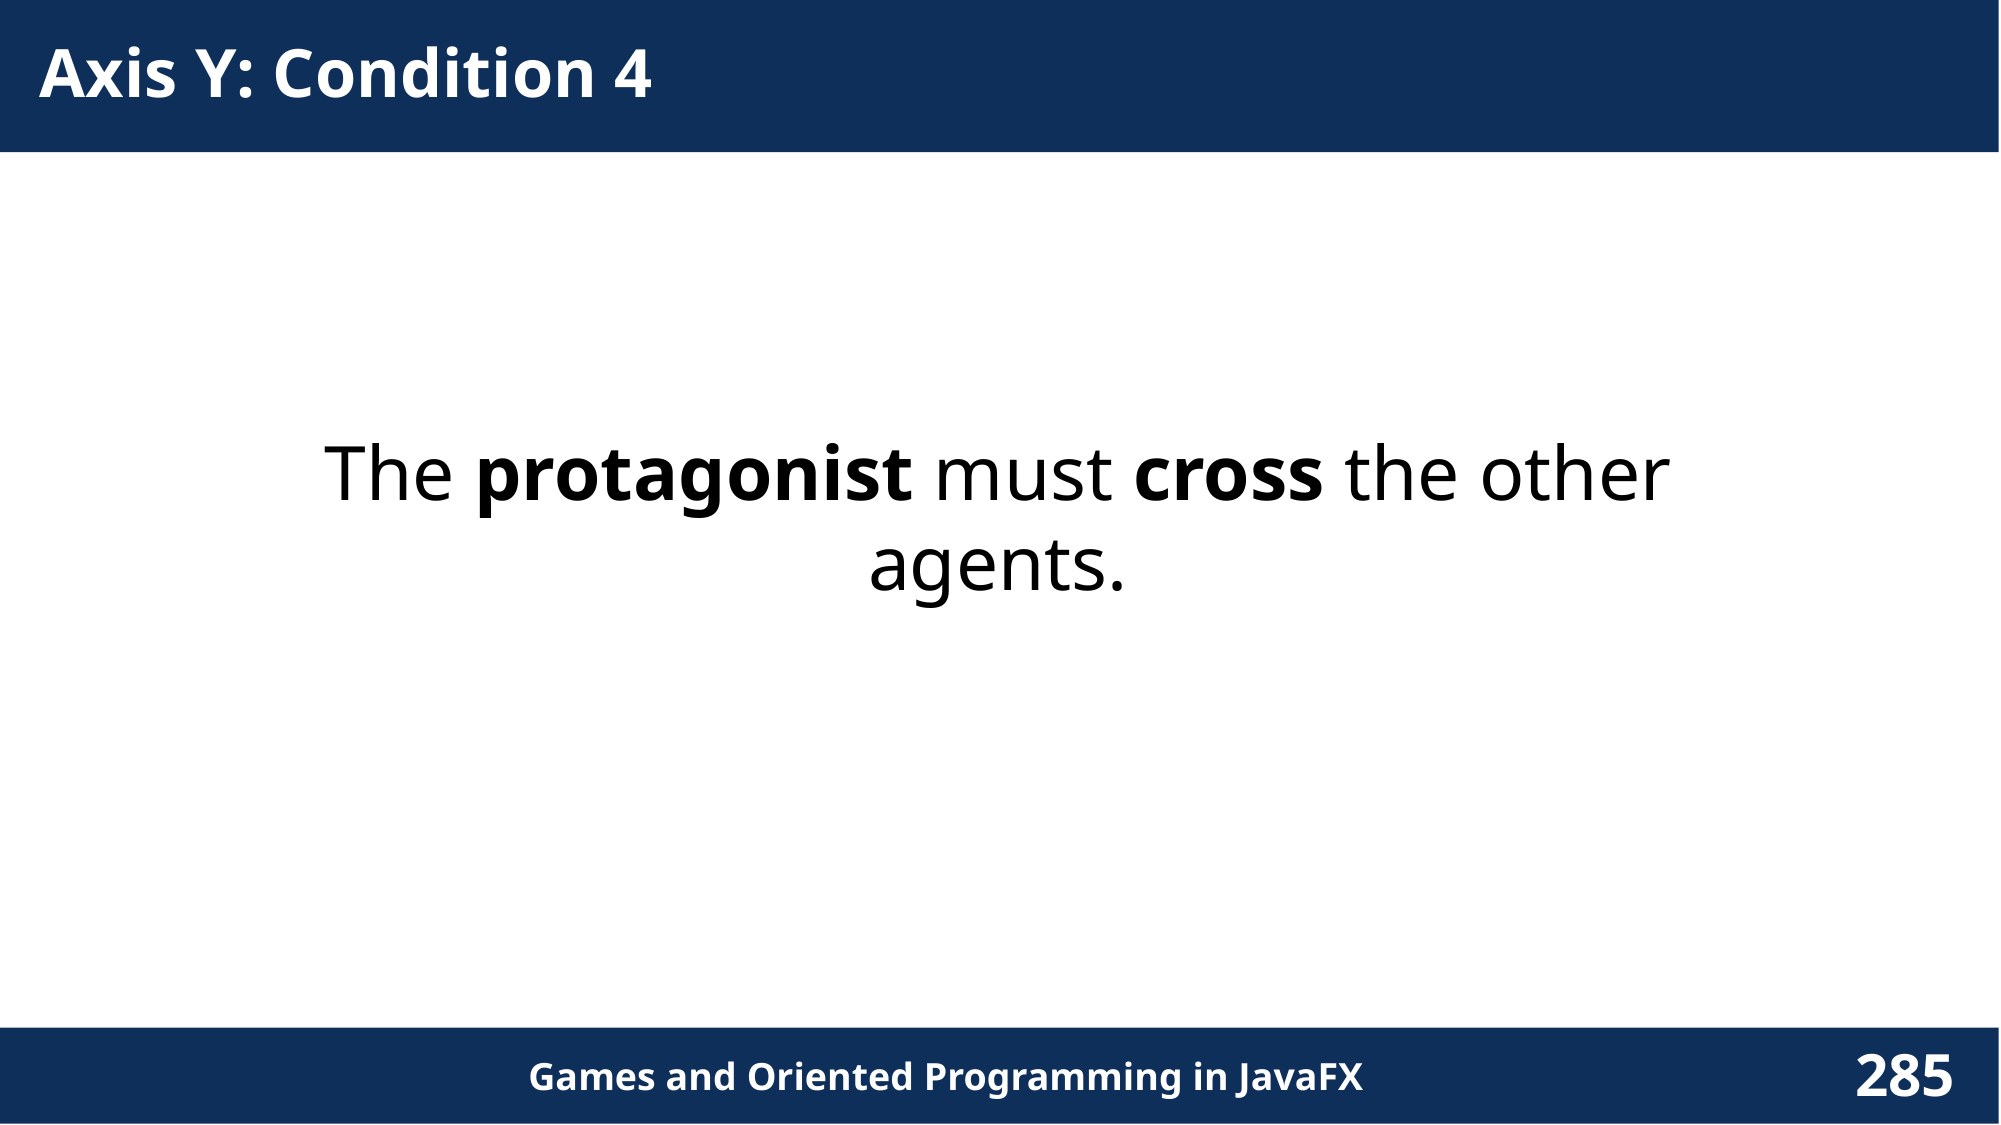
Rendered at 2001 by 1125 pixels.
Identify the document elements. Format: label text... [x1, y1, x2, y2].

text_box The protagonist must cross the other agents. [200, 418, 1796, 613]
text_box Axis Y: Condition 4 [25, 23, 1999, 119]
